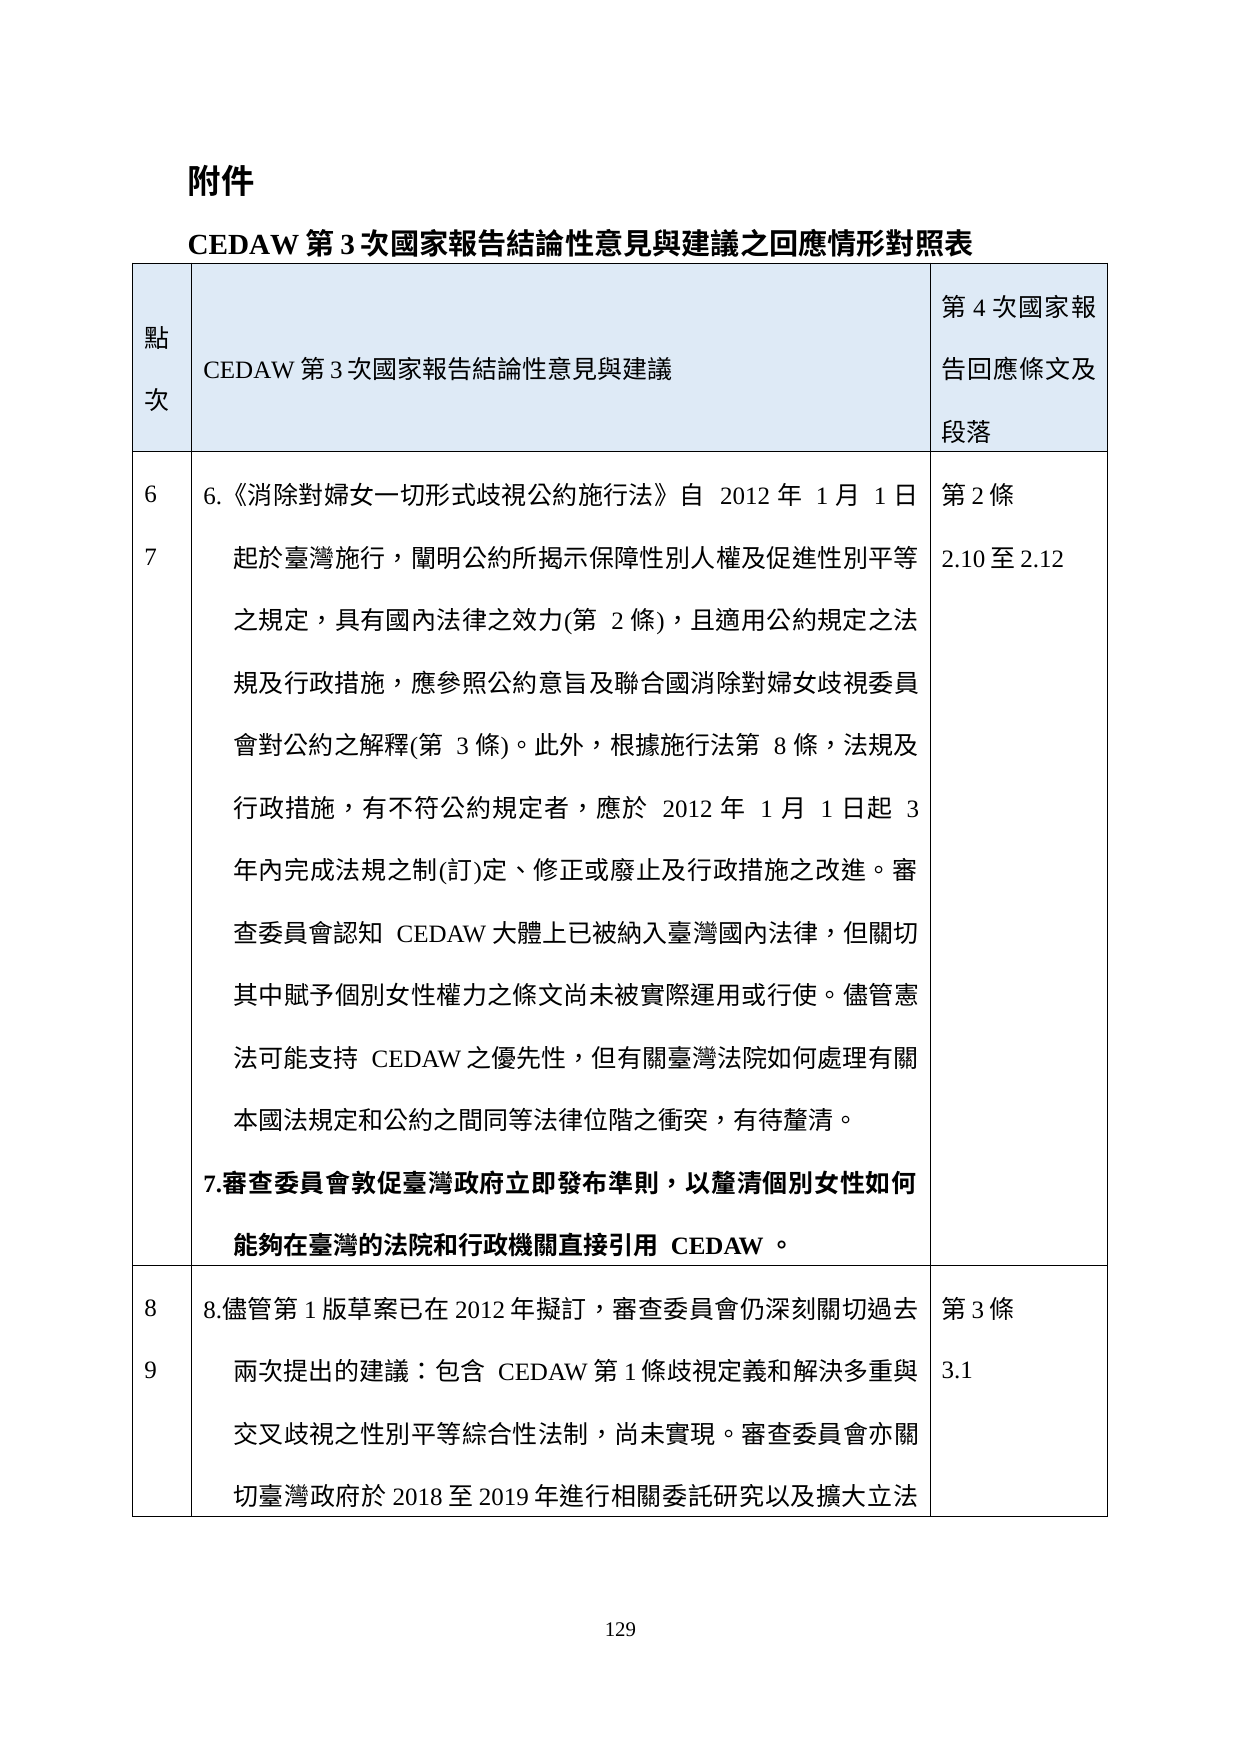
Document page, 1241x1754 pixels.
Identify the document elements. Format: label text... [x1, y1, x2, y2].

table_cell 8 9 [133, 1266, 191, 1516]
text 附件 [187, 137, 1053, 200]
table_cell 8.儘管第1版草案已在2012年擬訂，審查委員會仍深刻關切過去兩次提出的建議：包含 CEDAW 第1條歧視定義和解決多重與交叉歧視之性別平等綜合性法制，尚未實現。審查委員會亦關切臺灣政府於2018至2019年進行相關委託研究以及擴大立法 [192, 1266, 930, 1516]
table_header 第4次國家報告回應條文及段落 [931, 264, 1107, 451]
subtitle CEDAW第3次國家報告結論性意見與建議之回應情形對照表 [187, 200, 1053, 262]
table_cell 第3條 3.1 [931, 1266, 1107, 1516]
table_cell 6.《消除對婦女一切形式歧視公約施行法》自 2012 年 1 月 1 日起於臺灣施行，闡明公約所揭示保障性別人權及促進性別平等之規定，具有國內法律之效力(第 2 條)，且適用公約規定之法規及行政措施，應參照公約意旨及聯合國消除對婦女歧視委員會對公約之解釋(第 3 條)。此外，根據施行法第 8 條，法規及行政措施，有不符公約規定者，應於 2012 年 1 月 1 日起 3 年內完成法規之制(訂)定、修正或廢止及行政措施之改進。審查委員會認知 CEDAW 大體上已被納入臺灣國內法律，但關切其中賦予個別女性權力之條文尚未被實際運用或行使。儘管憲法可能支持 CEDAW之優先性，但有關臺灣法院如何處理有關本國法規定和公約之間同等法律位階之衝突，有待釐清。 7.審查委員會敦促臺灣政府立即發布準則，以釐清個別女性如何能夠在臺灣的法院和行政機關直接引用 CEDAW 。 [192, 452, 930, 1264]
table_header CEDAW第3次國家報告結論性意見與建議 [192, 264, 930, 451]
table_cell 第2條 2.10至2.12 [931, 452, 1107, 1264]
table_cell 6 7 [133, 452, 191, 1264]
table_header 點次 [133, 264, 191, 451]
